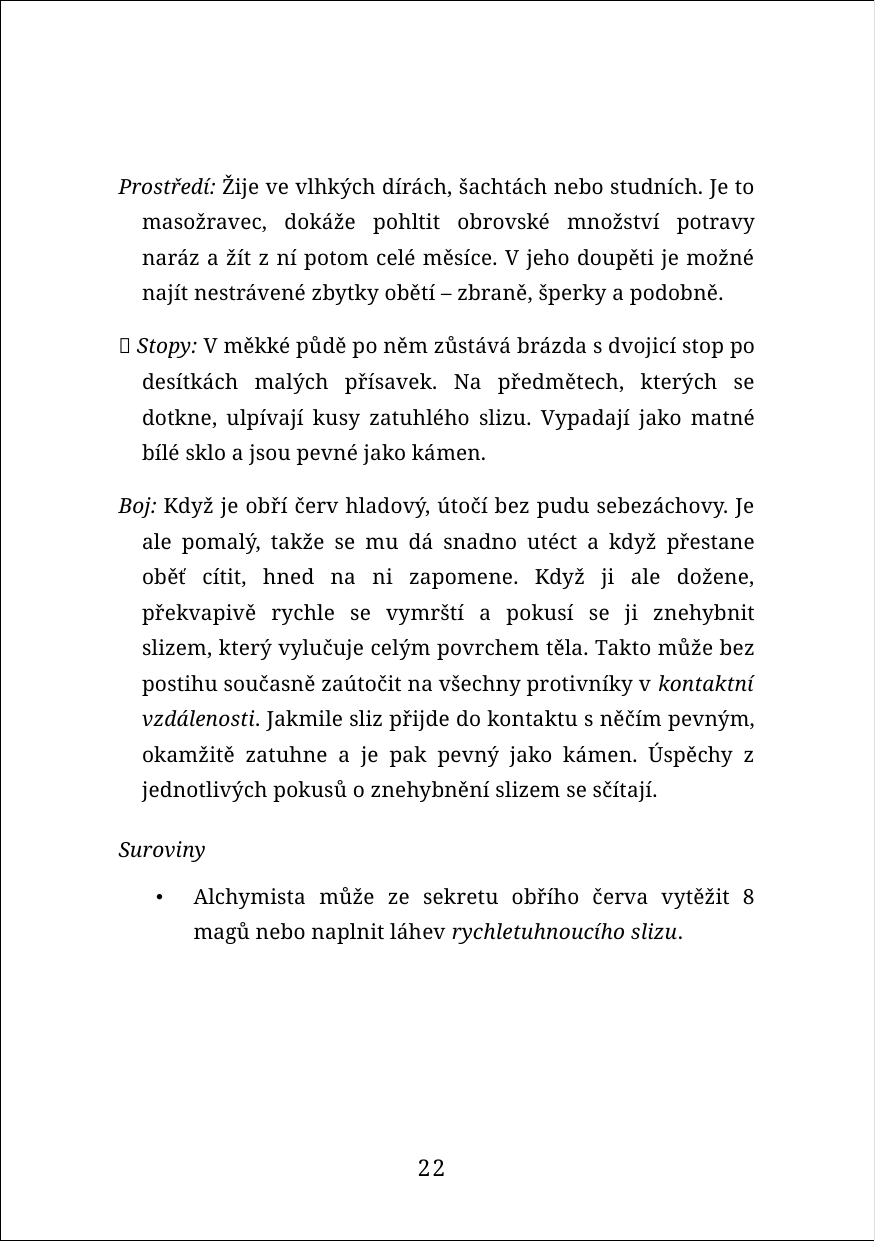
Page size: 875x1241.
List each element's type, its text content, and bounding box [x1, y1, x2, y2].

list Alchymista může ze sekretu obřího červa vytěžit 8 magů nebo naplnit láhev rychletuhnoucího slizu. [156, 882, 756, 946]
text 👣 Stopy: V měkké půdě po něm zůstává brázda s dvojicí stop po desítkách malých přísavek. Na předmětech, kterých se dotkne, ulpívají kusy zatuhlého slizu. Vypadají jako matné bílé sklo a jsou pevné jako kámen. [118, 332, 756, 467]
text Prostředí: Žije ve vlhkých dírách, šachtách nebo studních. Je to masožravec, dokáže pohltit obrovské množství potravy naráz a žít z ní potom celé měsíce. V jeho doupěti je možné najít nestrávené zbytky obětí – zbraně, šperky a podobně. [118, 172, 756, 307]
text Suroviny [118, 835, 756, 863]
text Boj: Když je obří červ hladový, útočí bez pudu sebezáchovy. Je ale pomalý, takže se mu dá snadno utéct a když přestane oběť cítit, hned na ni zapomene. Když ji ale dožene, překvapivě rychle se vymrští a pokusí se ji znehybnit slizem, který vylučuje celým povrchem těla. Takto může bez postihu současně zaútočit na všechny protivníky v kontaktní vzdálenosti. Jakmile sliz přijde do kontaktu s něčím pevným, okamžitě zatuhne a je pak pevný jako kámen. Úspěchy z jednotlivých pokusů o znehybnění slizem se sčítají. [118, 491, 756, 804]
